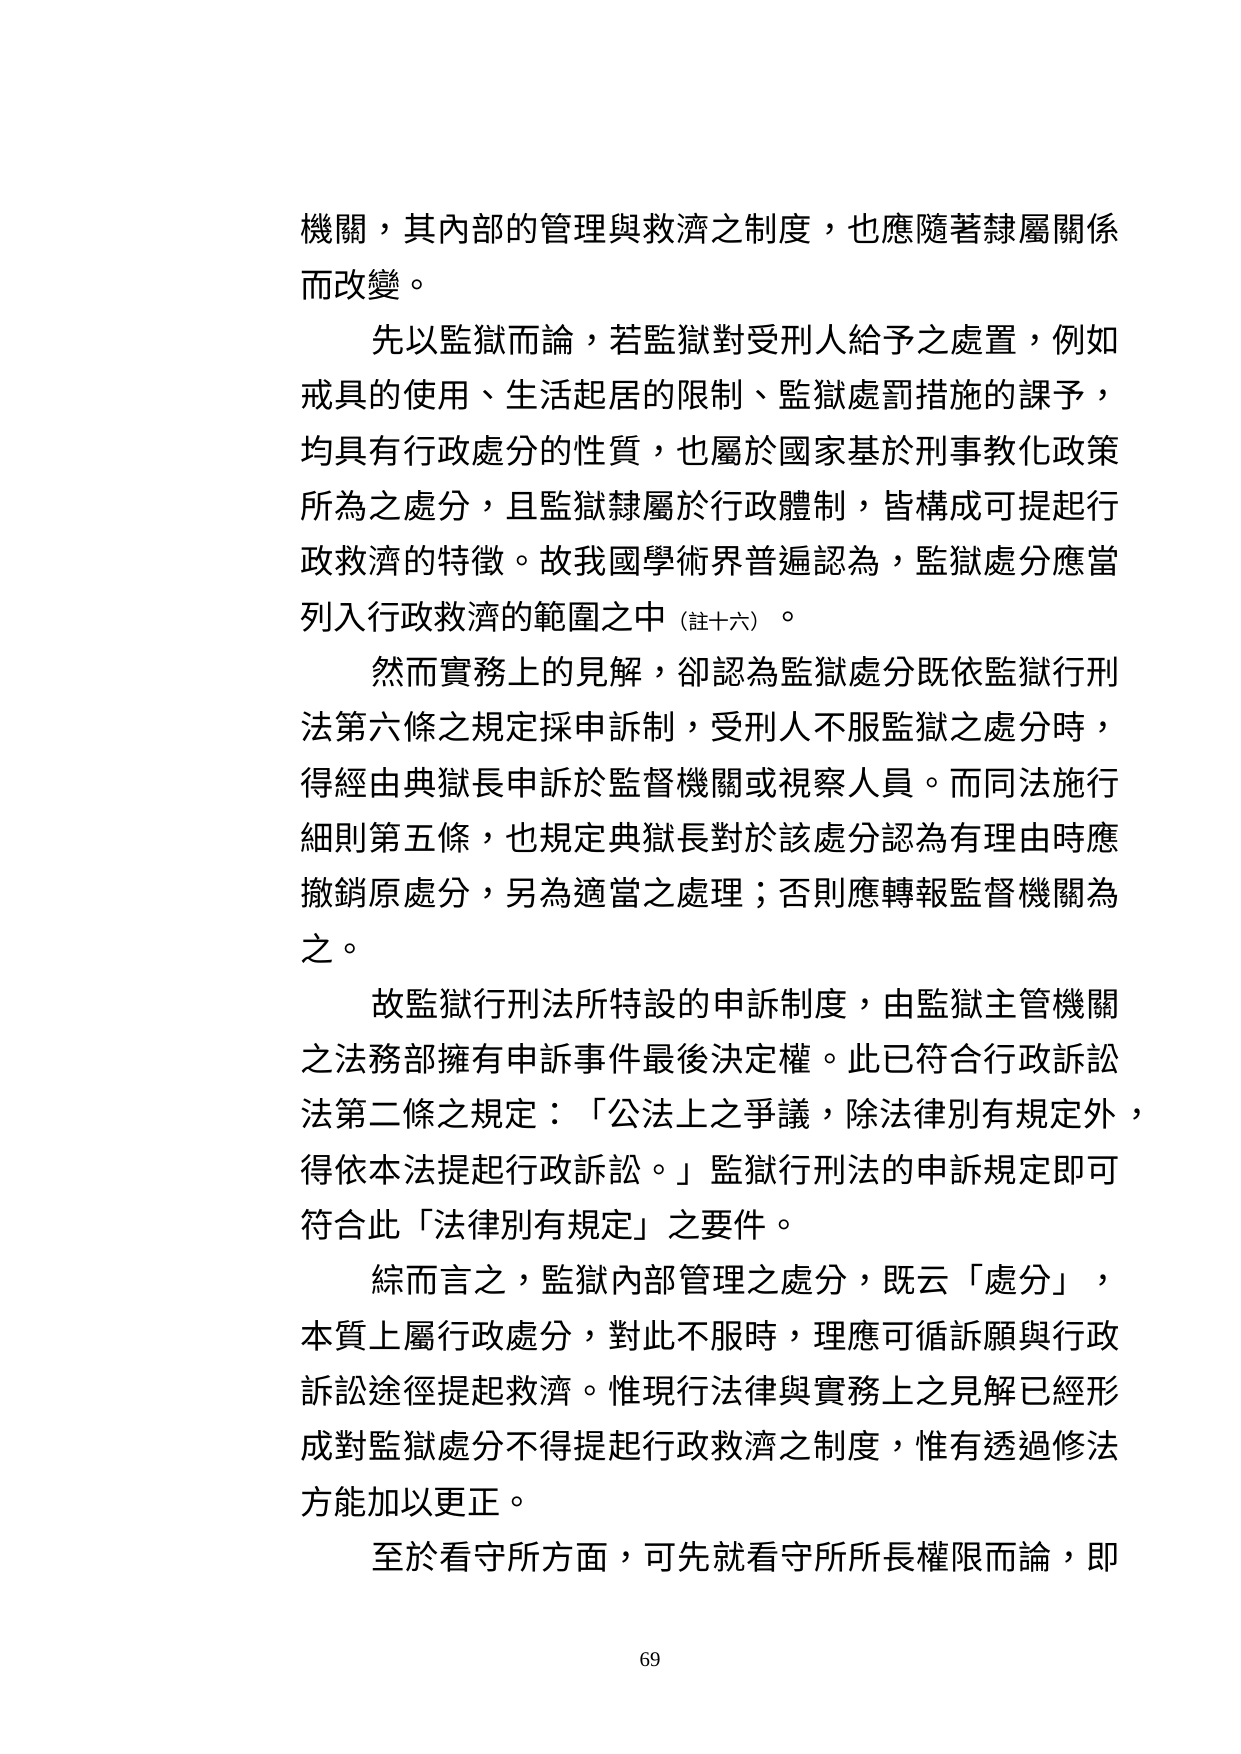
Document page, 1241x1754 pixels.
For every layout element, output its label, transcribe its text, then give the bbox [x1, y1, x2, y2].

text 至於看守所方面，可先就看守所所長權限而論，即 [300, 1525, 1120, 1581]
text 先以監獄而論，若監獄對受刑人給予之處置，例如戒具的使用、生活起居的限制、監獄處罰措施的課予，均具有行政處分的性質，也屬於國家基於刑事教化政策所為之處分，且監獄隸屬於行政體制，皆構成可提起行政救濟的特徵。故我國學術界普遍認為，監獄處分應當列入行政救濟的範圍之中（註十六）。 [300, 308, 1120, 640]
text 故監獄行刑法所特設的申訴制度，由監獄主管機關之法務部擁有申訴事件最後決定權。此已符合行政訴訟法第二條之規定：「公法上之爭議，除法律別有規定外，得依本法提起行政訴訟。」監獄行刑法的申訴規定即可符合此「法律別有規定」之要件。 [300, 972, 1120, 1249]
text 綜而言之，監獄內部管理之處分，既云「處分」，本質上屬行政處分，對此不服時，理應可循訴願與行政訴訟途徑提起救濟。惟現行法律與實務上之見解已經形成對監獄處分不得提起行政救濟之制度，惟有透過修法方能加以更正。 [300, 1249, 1120, 1525]
text 然而實務上的見解，卻認為監獄處分既依監獄行刑法第六條之規定採申訴制，受刑人不服監獄之處分時，得經由典獄長申訴於監督機關或視察人員。而同法施行細則第五條，也規定典獄長對於該處分認為有理由時應撤銷原處分，另為適當之處理；否則應轉報監督機關為之。 [300, 640, 1120, 972]
text 機關，其內部的管理與救濟之制度，也應隨著隸屬關係而改變。 [300, 198, 1120, 308]
